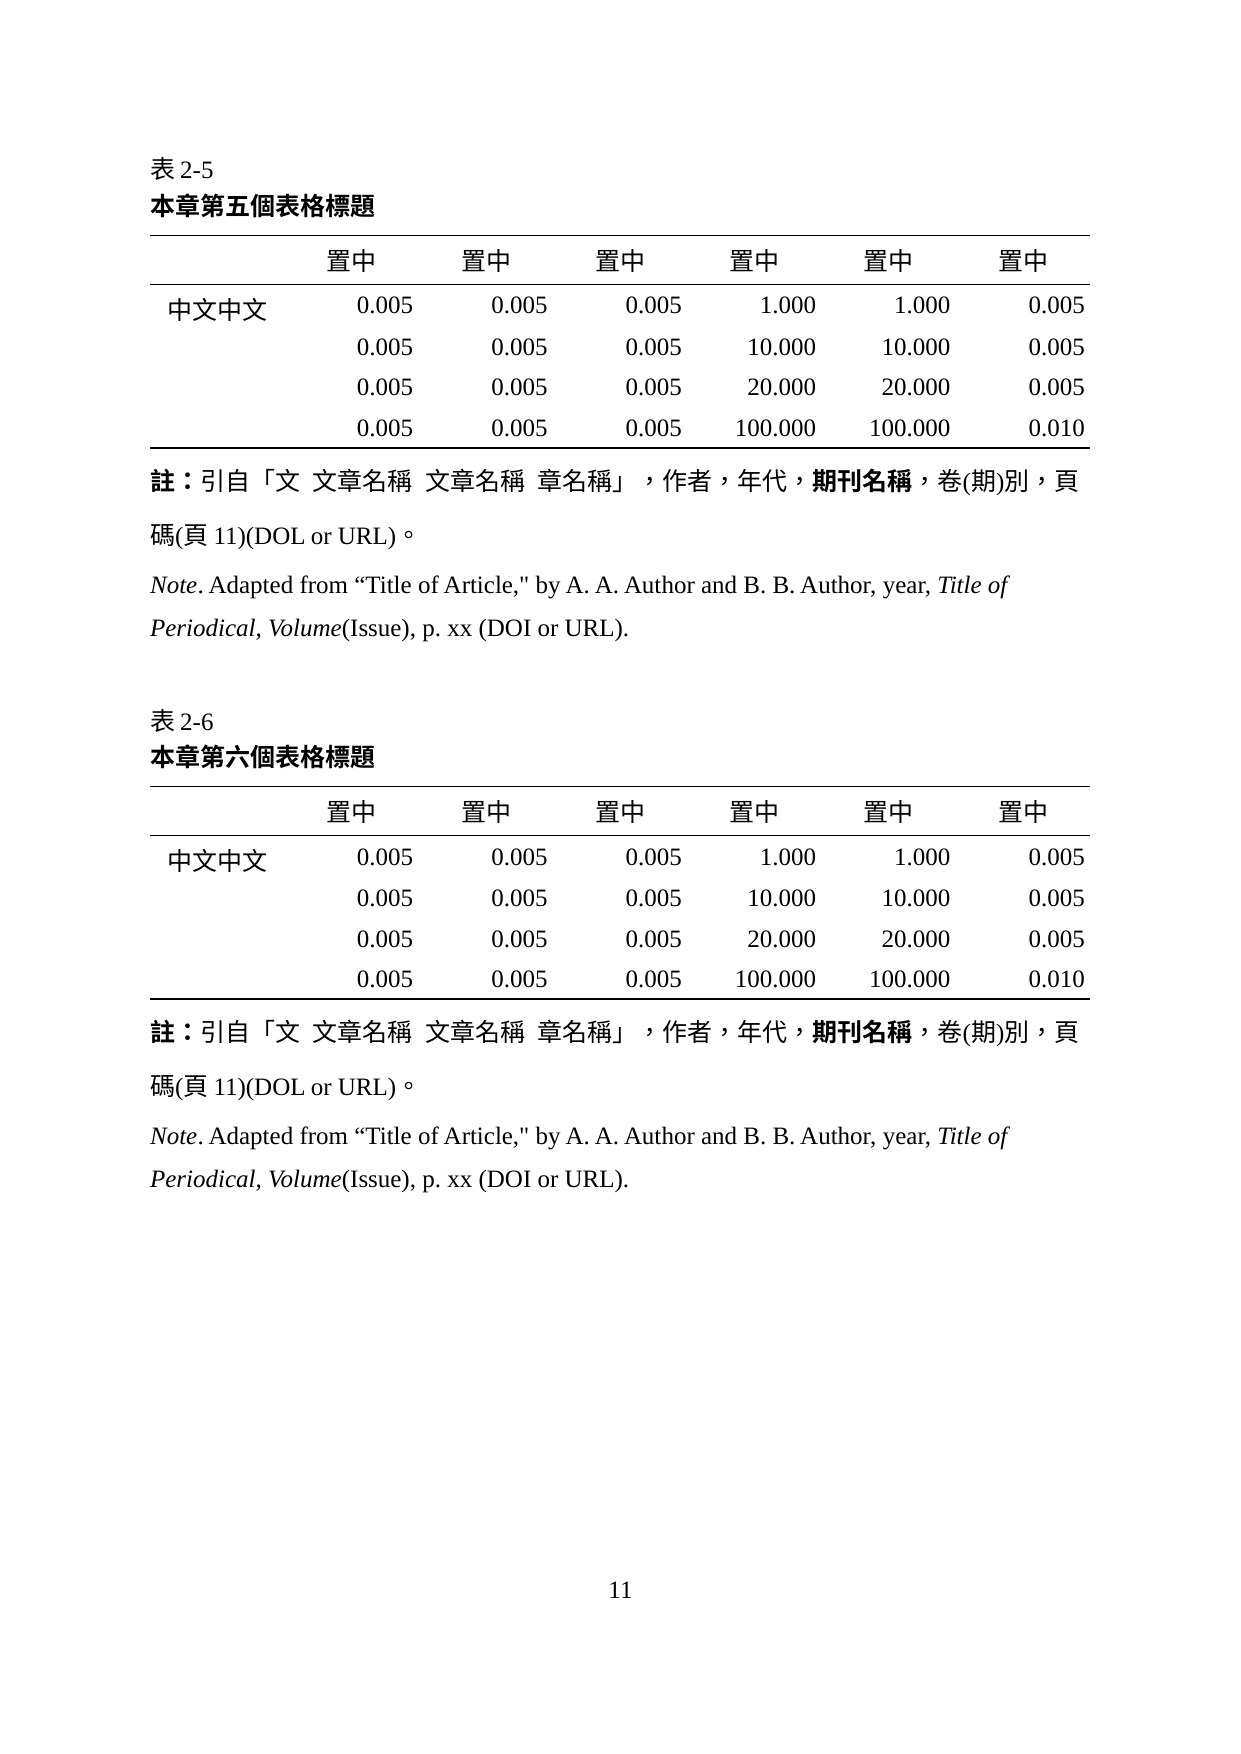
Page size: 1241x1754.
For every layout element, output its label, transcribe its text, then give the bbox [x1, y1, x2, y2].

table_cell 0.005 [956, 836, 1090, 876]
table_cell 100.000 [687, 958, 821, 998]
table_cell 0.005 [419, 958, 553, 998]
table_cell 0.005 [284, 325, 418, 367]
table_cell 0.005 [419, 836, 553, 876]
table_cell 中文中文 [150, 285, 284, 447]
text Note. Adapted from “Title of Article," by A. A. Author and B. B. Author, year, Title of Periodical, Volume(Issue), p. xx (DOI or URL). [150, 1121, 1090, 1193]
table_cell 10.000 [821, 325, 956, 367]
table_cell 0.005 [284, 836, 418, 876]
table_cell 0.005 [419, 918, 553, 958]
table_cell 100.000 [821, 958, 956, 998]
table_cell 0.005 [553, 407, 687, 447]
table_header 置中 [284, 787, 418, 835]
table_cell 0.010 [956, 407, 1090, 447]
table_cell 0.005 [553, 876, 687, 918]
table_cell 0.005 [284, 958, 418, 998]
table_cell 0.005 [419, 876, 553, 918]
table_header 置中 [553, 236, 687, 284]
table_header 置中 [553, 787, 687, 835]
table_cell 中文中文 [150, 836, 284, 998]
table_header [150, 236, 284, 284]
table_cell 100.000 [687, 407, 821, 447]
text 表2-6 本章第六個表格標題 [150, 701, 1090, 774]
table_cell 1.000 [687, 836, 821, 876]
table_cell 0.010 [956, 958, 1090, 998]
table_cell 100.000 [821, 407, 956, 447]
table_cell 10.000 [687, 325, 821, 367]
table_cell 0.005 [284, 407, 418, 447]
table_cell 0.005 [419, 367, 553, 407]
table_cell 0.005 [284, 285, 418, 325]
table_cell 0.005 [419, 325, 553, 367]
text 註：引自「文 文章名稱 文章名稱 章名稱」，作者，年代，期刊名稱，卷(期)別，頁碼(頁11)(DOL or URL)。 [150, 461, 1090, 552]
table_cell 20.000 [821, 367, 956, 407]
text 表2-5 本章第五個表格標題 [150, 150, 1090, 222]
table_cell 0.005 [553, 836, 687, 876]
table_cell 0.005 [956, 367, 1090, 407]
table_header 置中 [956, 236, 1090, 284]
table_cell 20.000 [821, 918, 956, 958]
table_cell 0.005 [284, 876, 418, 918]
table_cell 0.005 [553, 325, 687, 367]
table_header 置中 [419, 236, 553, 284]
table_header [150, 787, 284, 835]
table_cell 0.005 [419, 407, 553, 447]
table_cell 0.005 [956, 285, 1090, 325]
table_cell 0.005 [553, 285, 687, 325]
table_cell 20.000 [687, 918, 821, 958]
table_cell 0.005 [956, 325, 1090, 367]
table_header 置中 [821, 236, 956, 284]
table_header 置中 [956, 787, 1090, 835]
table_cell 20.000 [687, 367, 821, 407]
table_cell 0.005 [956, 918, 1090, 958]
table_cell 1.000 [687, 285, 821, 325]
table_header 置中 [687, 236, 821, 284]
table_header 置中 [687, 787, 821, 835]
table_cell 1.000 [821, 836, 956, 876]
table_cell 0.005 [284, 918, 418, 958]
table_cell 10.000 [821, 876, 956, 918]
table_header 置中 [821, 787, 956, 835]
table_cell 0.005 [284, 367, 418, 407]
table_cell 0.005 [553, 958, 687, 998]
table_cell 0.005 [956, 876, 1090, 918]
text Note. Adapted from “Title of Article," by A. A. Author and B. B. Author, year, Title of Periodical, Volume(Issue), p. xx (DOI or URL). [150, 570, 1090, 642]
table_cell 10.000 [687, 876, 821, 918]
table_cell 1.000 [821, 285, 956, 325]
text 註：引自「文 文章名稱 文章名稱 章名稱」，作者，年代，期刊名稱，卷(期)別，頁碼(頁11)(DOL or URL)。 [150, 1012, 1090, 1103]
table_header 置中 [419, 787, 553, 835]
table_header 置中 [284, 236, 418, 284]
table_cell 0.005 [553, 367, 687, 407]
table_cell 0.005 [553, 918, 687, 958]
table_cell 0.005 [419, 285, 553, 325]
